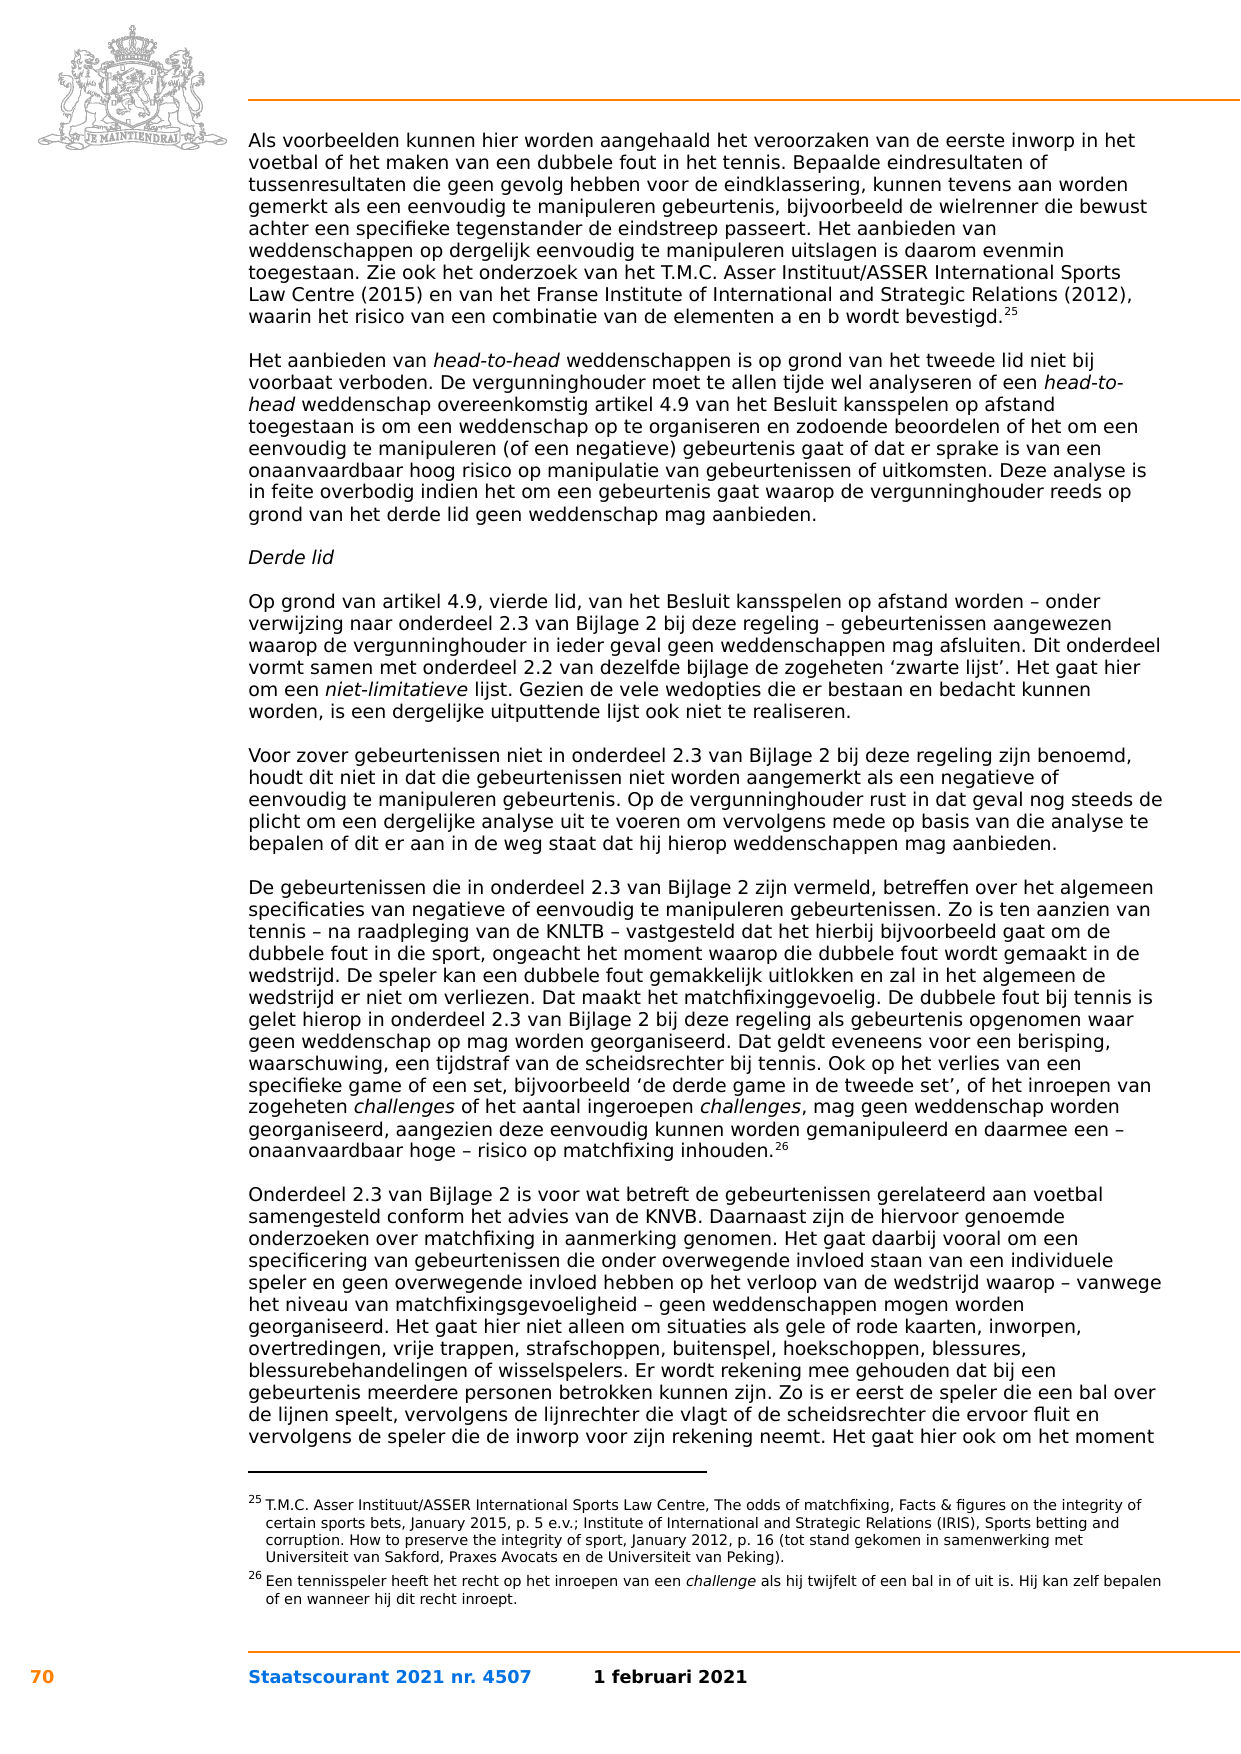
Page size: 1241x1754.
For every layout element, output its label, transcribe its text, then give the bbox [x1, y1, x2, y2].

text T.M.C. Asser Instituut/ASSER International Sports Law Centre, The odds of matchfixing, Facts & figures on the integrity of certain sports bets, January 2015, p. 5 e.v.; Institute of International and Strategic Relations (IRIS), Sports betting and corruption. How to preserve the integrity of sport, January 2012, p. 16 (tot stand gekomen in samenwerking met Universiteit van Sakford, Praxes Avocats en de Universiteit van Peking). [248, 1493, 1163, 1566]
text Op grond van artikel 4.9, vierde lid, van het Besluit kansspelen op afstand worden – onder verwijzing naar onderdeel 2.3 van Bijlage 2 bij deze regeling – gebeurtenissen aangewezen waarop de vergunninghouder in ieder geval geen weddenschappen mag afsluiten. Dit onderdeel vormt samen met onderdeel 2.2 van dezelfde bijlage de zogeheten ‘zwarte lijst’. Het gaat hier om een niet-limitatieve lijst. Gezien de vele wedopties die er bestaan en bedacht kunnen worden, is een dergelijke uitputtende lijst ook niet te realiseren. [248, 591, 1163, 723]
text Een tennisspeler heeft het recht op het inroepen van een challenge als hij twijfelt of een bal in of uit is. Hij kan zelf bepalen of en wanneer hij dit recht inroept. [248, 1569, 1163, 1608]
text Als voorbeelden kunnen hier worden aangehaald het veroorzaken van de eerste inworp in het voetbal of het maken van een dubbele fout in het tennis. Bepaalde eindresultaten of tussenresultaten die geen gevolg hebben voor de eindklassering, kunnen tevens aan worden gemerkt als een eenvoudig te manipuleren gebeurtenis, bijvoorbeeld de wielrenner die bewust achter een specifieke tegenstander de eindstreep passeert. Het aanbieden van weddenschappen op dergelijk eenvoudig te manipuleren uitslagen is daarom evenmin toegestaan. Zie ook het onderzoek van het T.M.C. Asser Instituut/ASSER International Sports Law Centre (2015) en van het Franse Institute of International and Strategic Relations (2012), waarin het risico van een combinatie van de elementen a en b wordt bevestigd. [248, 130, 1163, 328]
subtitle Derde lid [248, 547, 1163, 569]
text Voor zover gebeurtenissen niet in onderdeel 2.3 van Bijlage 2 bij deze regeling zijn benoemd, houdt dit niet in dat die gebeurtenissen niet worden aangemerkt als een negatieve of eenvoudig te manipuleren gebeurtenis. Op de vergunninghouder rust in dat geval nog steeds de plicht om een dergelijke analyse uit te voeren om vervolgens mede op basis van die analyse te bepalen of dit er aan in de weg staat dat hij hierop weddenschappen mag aanbieden. [248, 745, 1163, 855]
picture [38, 25, 227, 150]
text De gebeurtenissen die in onderdeel 2.3 van Bijlage 2 zijn vermeld, betreffen over het algemeen specificaties van negatieve of eenvoudig te manipuleren gebeurtenissen. Zo is ten aanzien van tennis – na raadpleging van de KNLTB – vastgesteld dat het hierbij bijvoorbeeld gaat om de dubbele fout in die sport, ongeacht het moment waarop die dubbele fout wordt gemaakt in de wedstrijd. De speler kan een dubbele fout gemakkelijk uitlokken en zal in het algemeen de wedstrijd er niet om verliezen. Dat maakt het matchfixinggevoelig. De dubbele fout bij tennis is gelet hierop in onderdeel 2.3 van Bijlage 2 bij deze regeling als gebeurtenis opgenomen waar geen weddenschap op mag worden georganiseerd. Dat geldt eveneens voor een berisping, waarschuwing, een tijdstraf van de scheidsrechter bij tennis. Ook op het verlies van een specifieke game of een set, bijvoorbeeld ‘de derde game in de tweede set’, of het inroepen van zogeheten challenges of het aantal ingeroepen challenges, mag geen weddenschap worden georganiseerd, aangezien deze eenvoudig kunnen worden gemanipuleerd en daarmee een – onaanvaardbaar hoge – risico op matchfixing inhouden. [248, 877, 1163, 1162]
text Onderdeel 2.3 van Bijlage 2 is voor wat betreft de gebeurtenissen gerelateerd aan voetbal samengesteld conform het advies van de KNVB. Daarnaast zijn de hiervoor genoemde onderzoeken over matchfixing in aanmerking genomen. Het gaat daarbij vooral om een specificering van gebeurtenissen die onder overwegende invloed staan van een individuele speler en geen overwegende invloed hebben op het verloop van de wedstrijd waarop – vanwege het niveau van matchfixingsgevoeligheid – geen weddenschappen mogen worden georganiseerd. Het gaat hier niet alleen om situaties als gele of rode kaarten, inworpen, overtredingen, vrije trappen, strafschoppen, buitenspel, hoekschoppen, blessures, blessurebehandelingen of wisselspelers. Er wordt rekening mee gehouden dat bij een gebeurtenis meerdere personen betrokken kunnen zijn. Zo is er eerst de speler die een bal over de lijnen speelt, vervolgens de lijnrechter die vlagt of de scheidsrechter die ervoor fluit en vervolgens de speler die de inworp voor zijn rekening neemt. Het gaat hier ook om het moment [248, 1184, 1163, 1448]
text Het aanbieden van head-to-head weddenschappen is op grond van het tweede lid niet bij voorbaat verboden. De vergunninghouder moet te allen tijde wel analyseren of een head-to-head weddenschap overeenkomstig artikel 4.9 van het Besluit kansspelen op afstand toegestaan is om een weddenschap op te organiseren en zodoende beoordelen of het om een eenvoudig te manipuleren (of een negatieve) gebeurtenis gaat of dat er sprake is van een onaanvaardbaar hoog risico op manipulatie van gebeurtenissen of uitkomsten. Deze analyse is in feite overbodig indien het om een gebeurtenis gaat waarop de vergunninghouder reeds op grond van het derde lid geen weddenschap mag aanbieden. [248, 349, 1163, 525]
